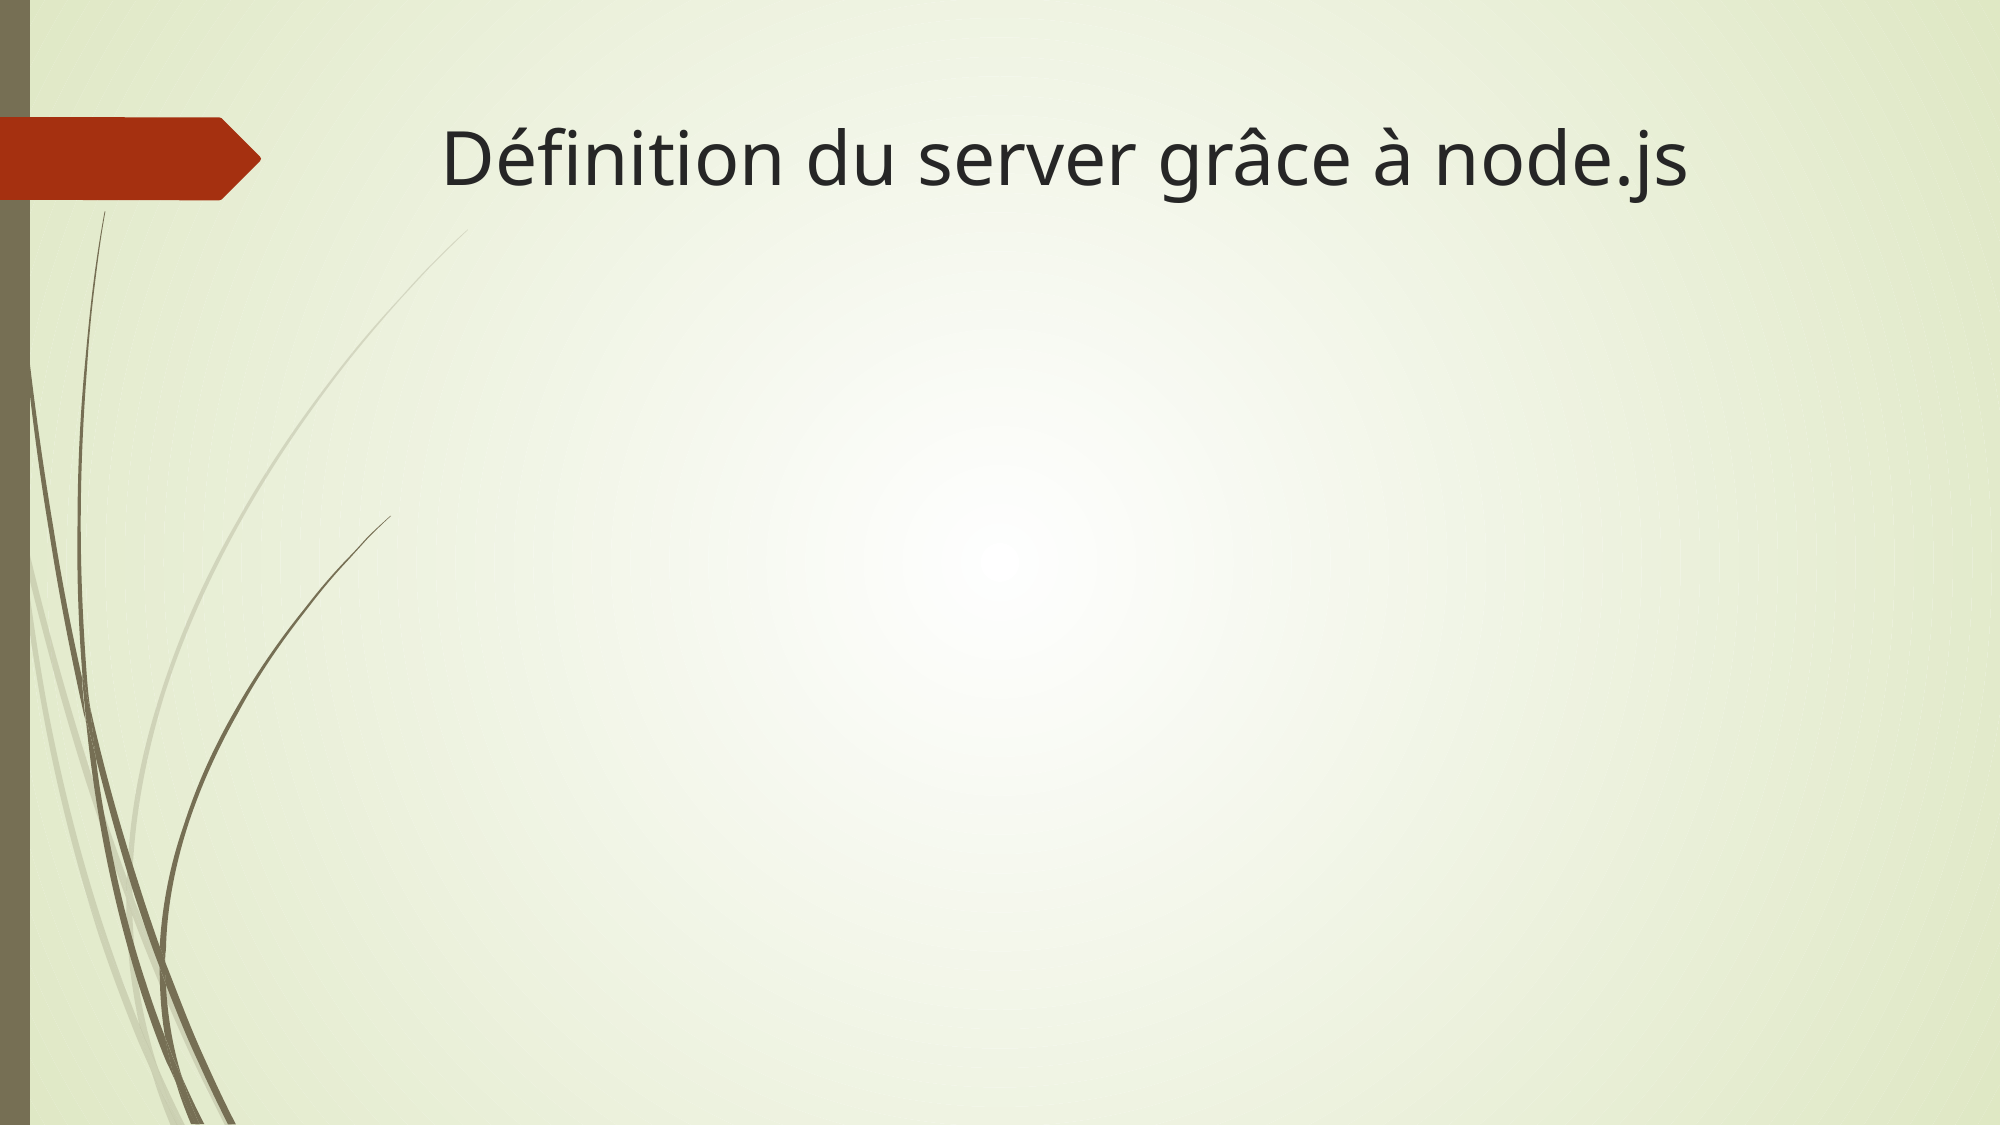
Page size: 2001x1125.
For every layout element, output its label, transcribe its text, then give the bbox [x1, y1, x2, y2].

title Définition du server grâce à node.js [425, 102, 1888, 313]
